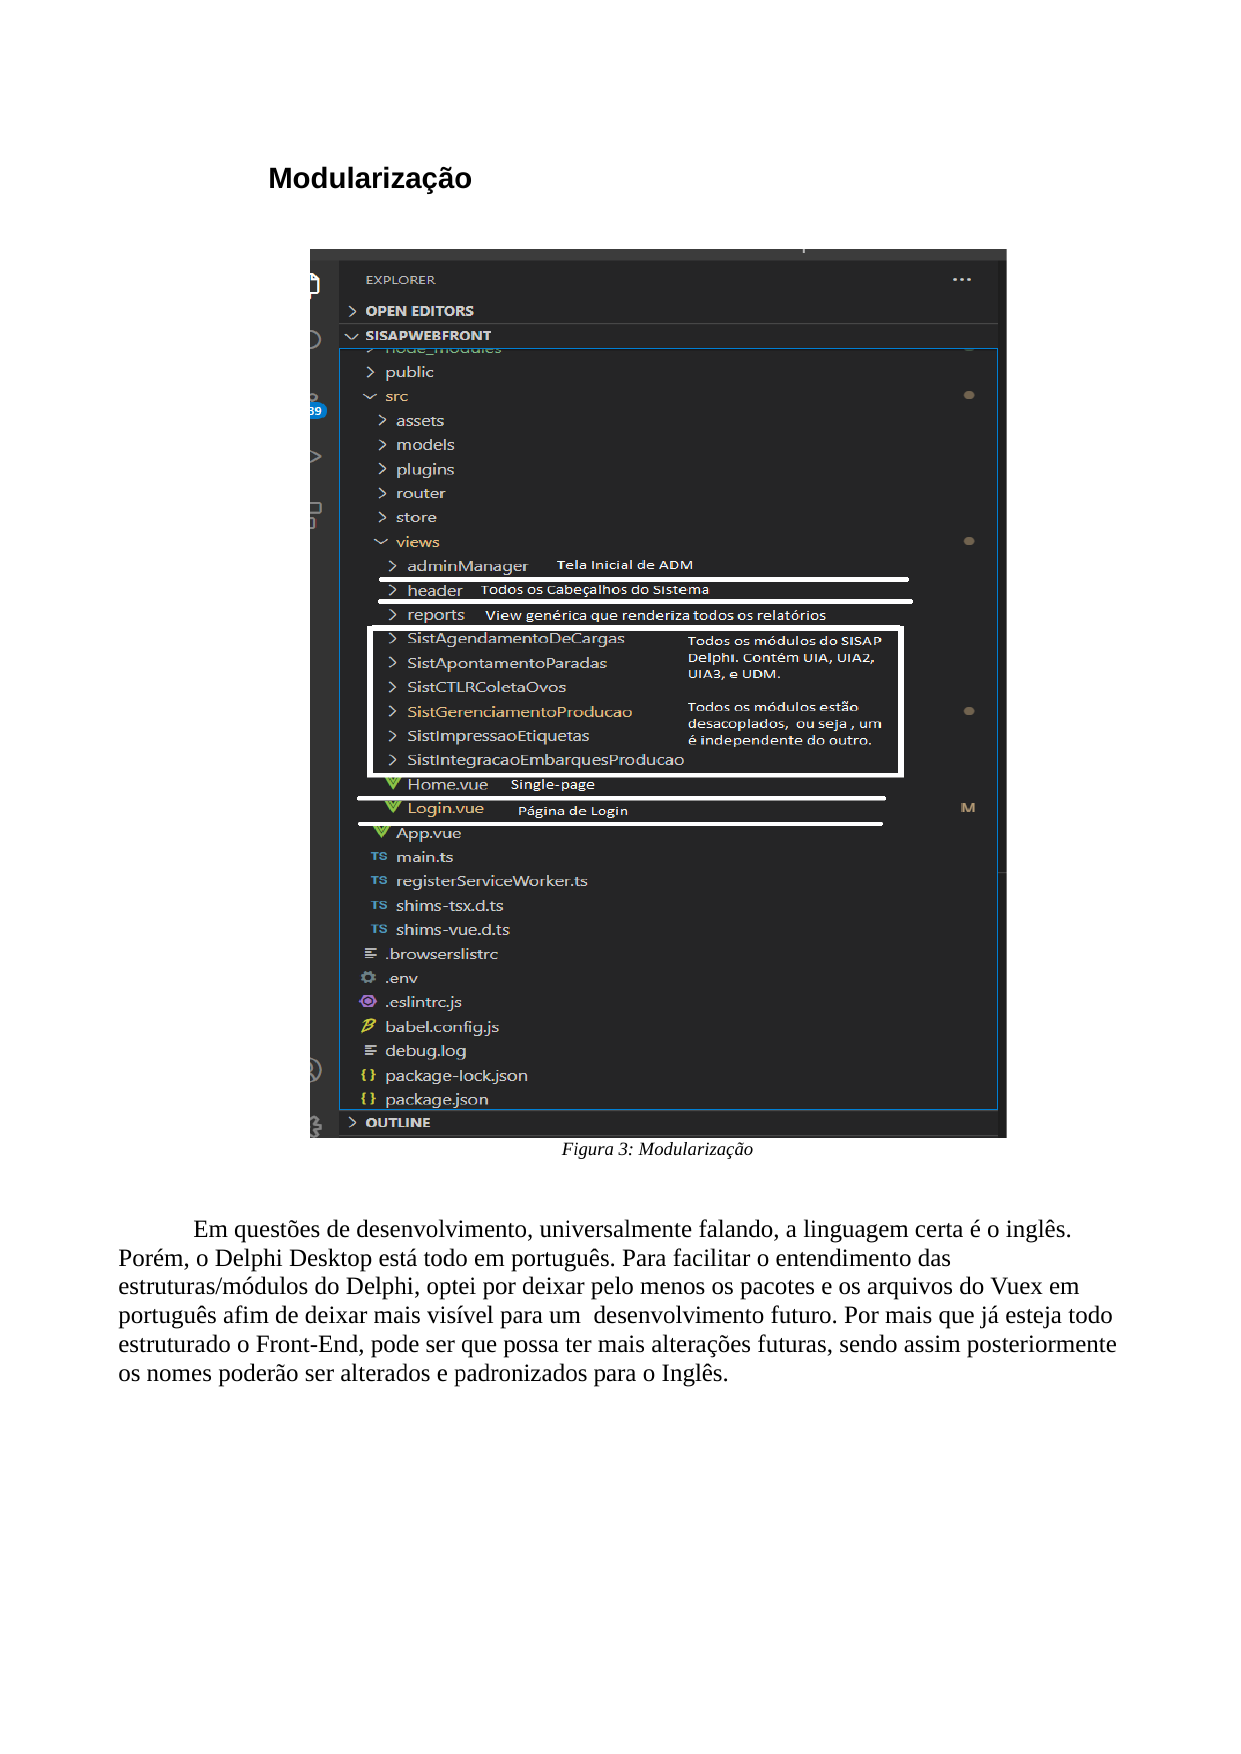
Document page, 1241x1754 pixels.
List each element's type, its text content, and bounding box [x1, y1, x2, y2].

picture [310, 249, 1007, 1138]
text Figura 3: Modularização [310, 1138, 1007, 1159]
text Em questões de desenvolvimento, universalmente falando, a linguagem certa é o inglês. Porém, o Delphi Desktop está todo em português. Para facilitar o entendimento das estruturas/módulos do Delphi, optei por deixar pelo menos os pacotes e os arquivos do Vuex em português afim de deixar mais visível para um desenvolvimento futuro. Por mais que já esteja todo estruturado o Front-End, pode ser que possa ter mais alterações futuras, sendo assim posteriormente os nomes poderão ser alterados e padronizados para o Inglês. [118, 1214, 1122, 1386]
subtitle Modularização [118, 161, 1122, 195]
